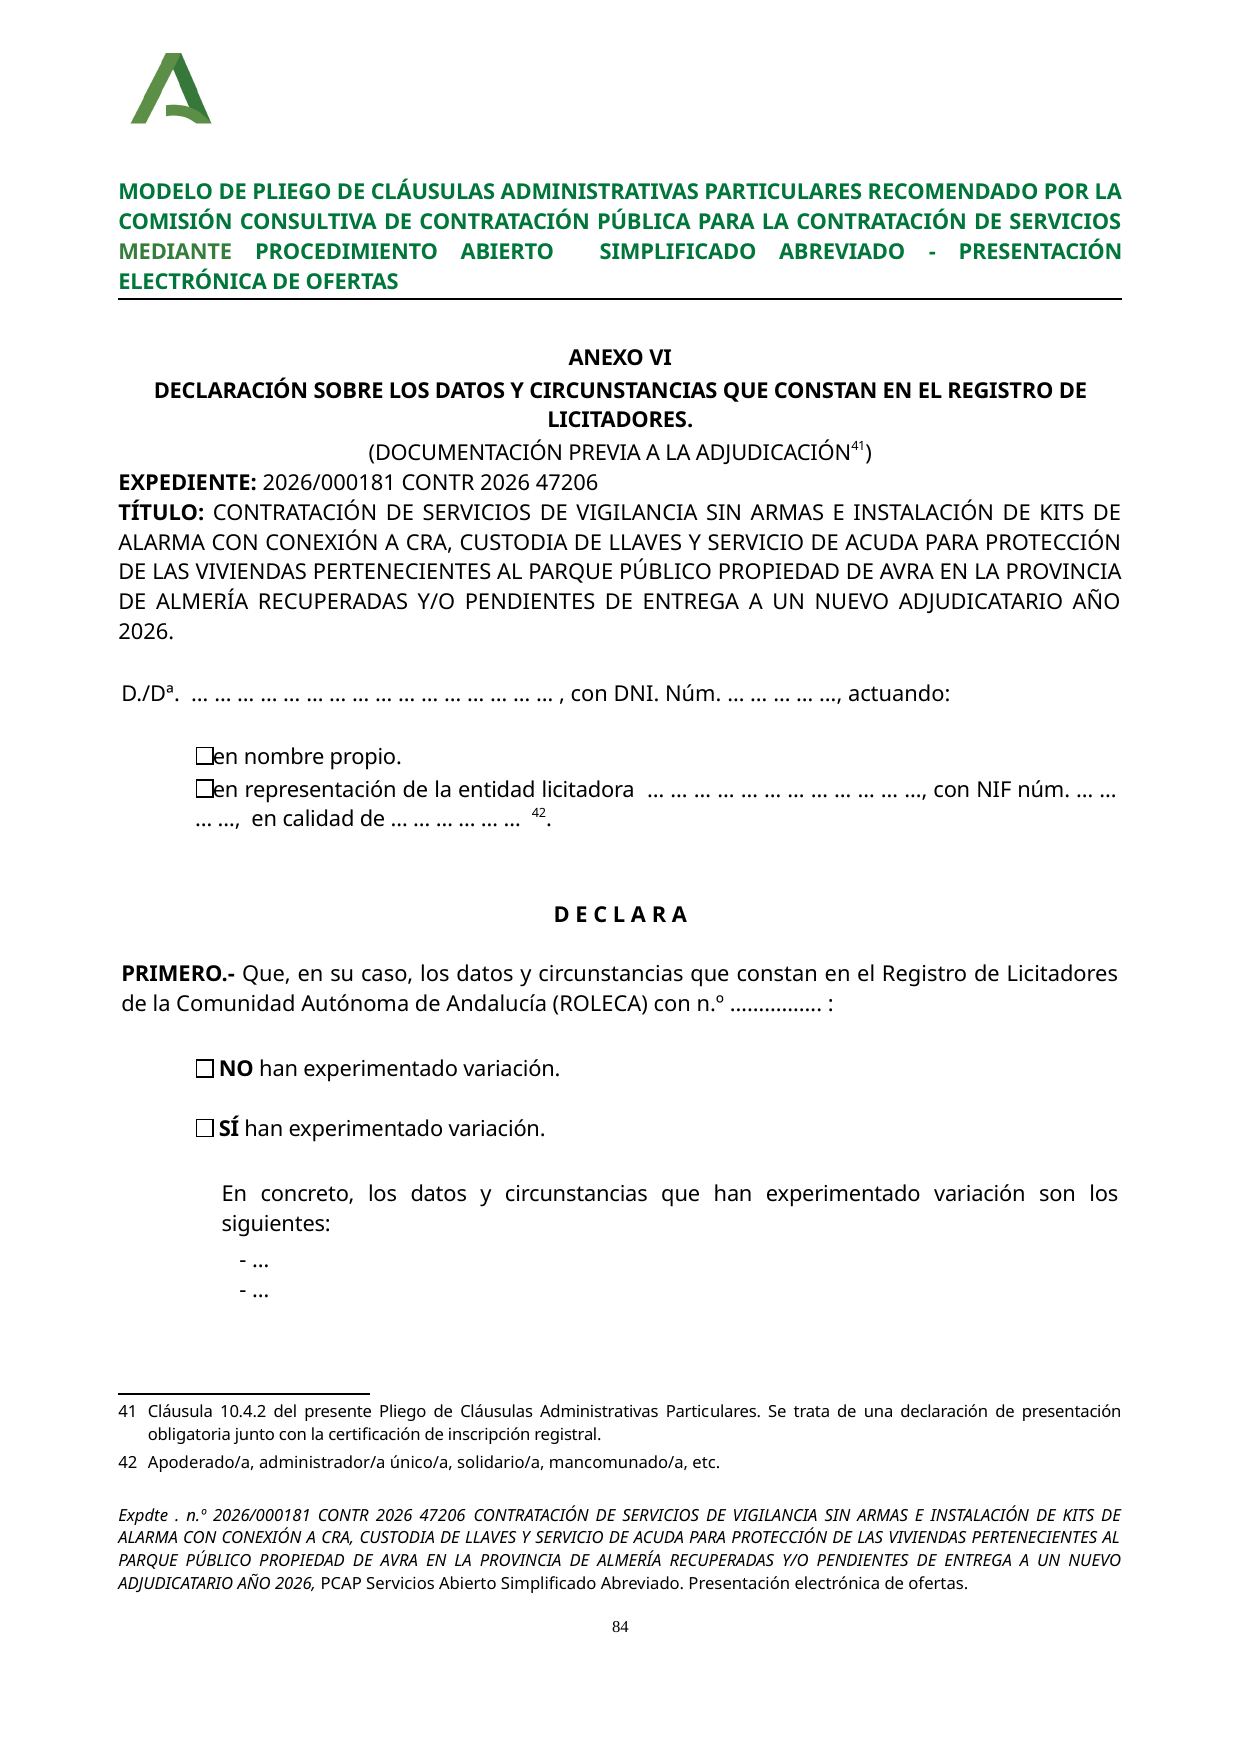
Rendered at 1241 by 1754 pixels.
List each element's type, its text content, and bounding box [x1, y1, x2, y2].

text DECLARACIÓN SOBRE LOS DATOS Y CIRCUNSTANCIAS QUE CONSTAN EN EL REGISTRO DE LICITADORES. [118, 372, 1122, 437]
text - … [236, 1241, 1122, 1274]
text D E C L A R A [118, 899, 1122, 928]
text D./Dª. … … … … … … … … … … … … … … … … , con DNI. Núm. … … … … …, actuando: [118, 678, 1122, 708]
picture [127, 48, 216, 128]
text SÍ han experimentado variación. [192, 1113, 1122, 1143]
text MODELO DE PLIEGO DE CLÁUSULAS ADMINISTRATIVAS PARTICULARES RECOMENDADO POR LA COMISIÓN CONSULTIVA DE CONTRATACIÓN PÚBLICA PARA LA CONTRATACIÓN DE SERVICIOS MEDIANTE PROCEDIMIENTO ABIERTO SIMPLIFICADO ABREVIADO - PRESENTACIÓN ELECTRÓNICA DE OFERTAS [118, 176, 1122, 298]
text TÍTULO: CONTRATACIÓN DE SERVICIOS DE VIGILANCIA SIN ARMAS E INSTALACIÓN DE KITS DE ALARMA CON CONEXIÓN A CRA, CUSTODIA DE LLAVES Y SERVICIO DE ACUDA PARA PROTECCIÓN DE LAS VIVIENDAS PERTENECIENTES AL PARQUE PÚBLICO PROPIEDAD DE AVRA EN LA PROVINCIA DE ALMERÍA RECUPERADAS Y/O PENDIENTES DE ENTREGA A UN NUEVO ADJUDICATARIO AÑO 2026. [118, 497, 1122, 646]
text PRIMERO.- Que, en su caso, los datos y circunstancias que constan en el Registro de Licitadores de la Comunidad Autónoma de Andalucía (ROLECA) con n.º ……………. : [118, 958, 1122, 1018]
text En concreto, los datos y circunstancias que han experimentado variación son los siguientes: [218, 1176, 1122, 1241]
text Apoderado/a, administrador/a único/a, solidario/a, mancomunado/a, etc. [118, 1451, 1122, 1474]
text ANEXO VI [118, 342, 1122, 372]
text EXPEDIENTE: 2026/000181 CONTR 2026 47206 [118, 467, 1122, 497]
text en nombre propio. [189, 741, 1122, 771]
text en representación de la entidad licitadora … … … … … … … … … … … …, con NIF núm. … … … …, en calidad de … … … … … … . [192, 771, 1122, 836]
text Cláusula 10.4.2 del presente Pliego de Cláusulas Administrativas Particulares. Se trata de una declaración de presentación obligatoria junto con la certificación de inscripción registral. [118, 1399, 1122, 1445]
text (DOCUMENTACIÓN PREVIA A LA ADJUDICACIÓN) [118, 437, 1122, 467]
text - … [236, 1274, 1122, 1306]
text NO han experimentado variación. [192, 1051, 1122, 1083]
